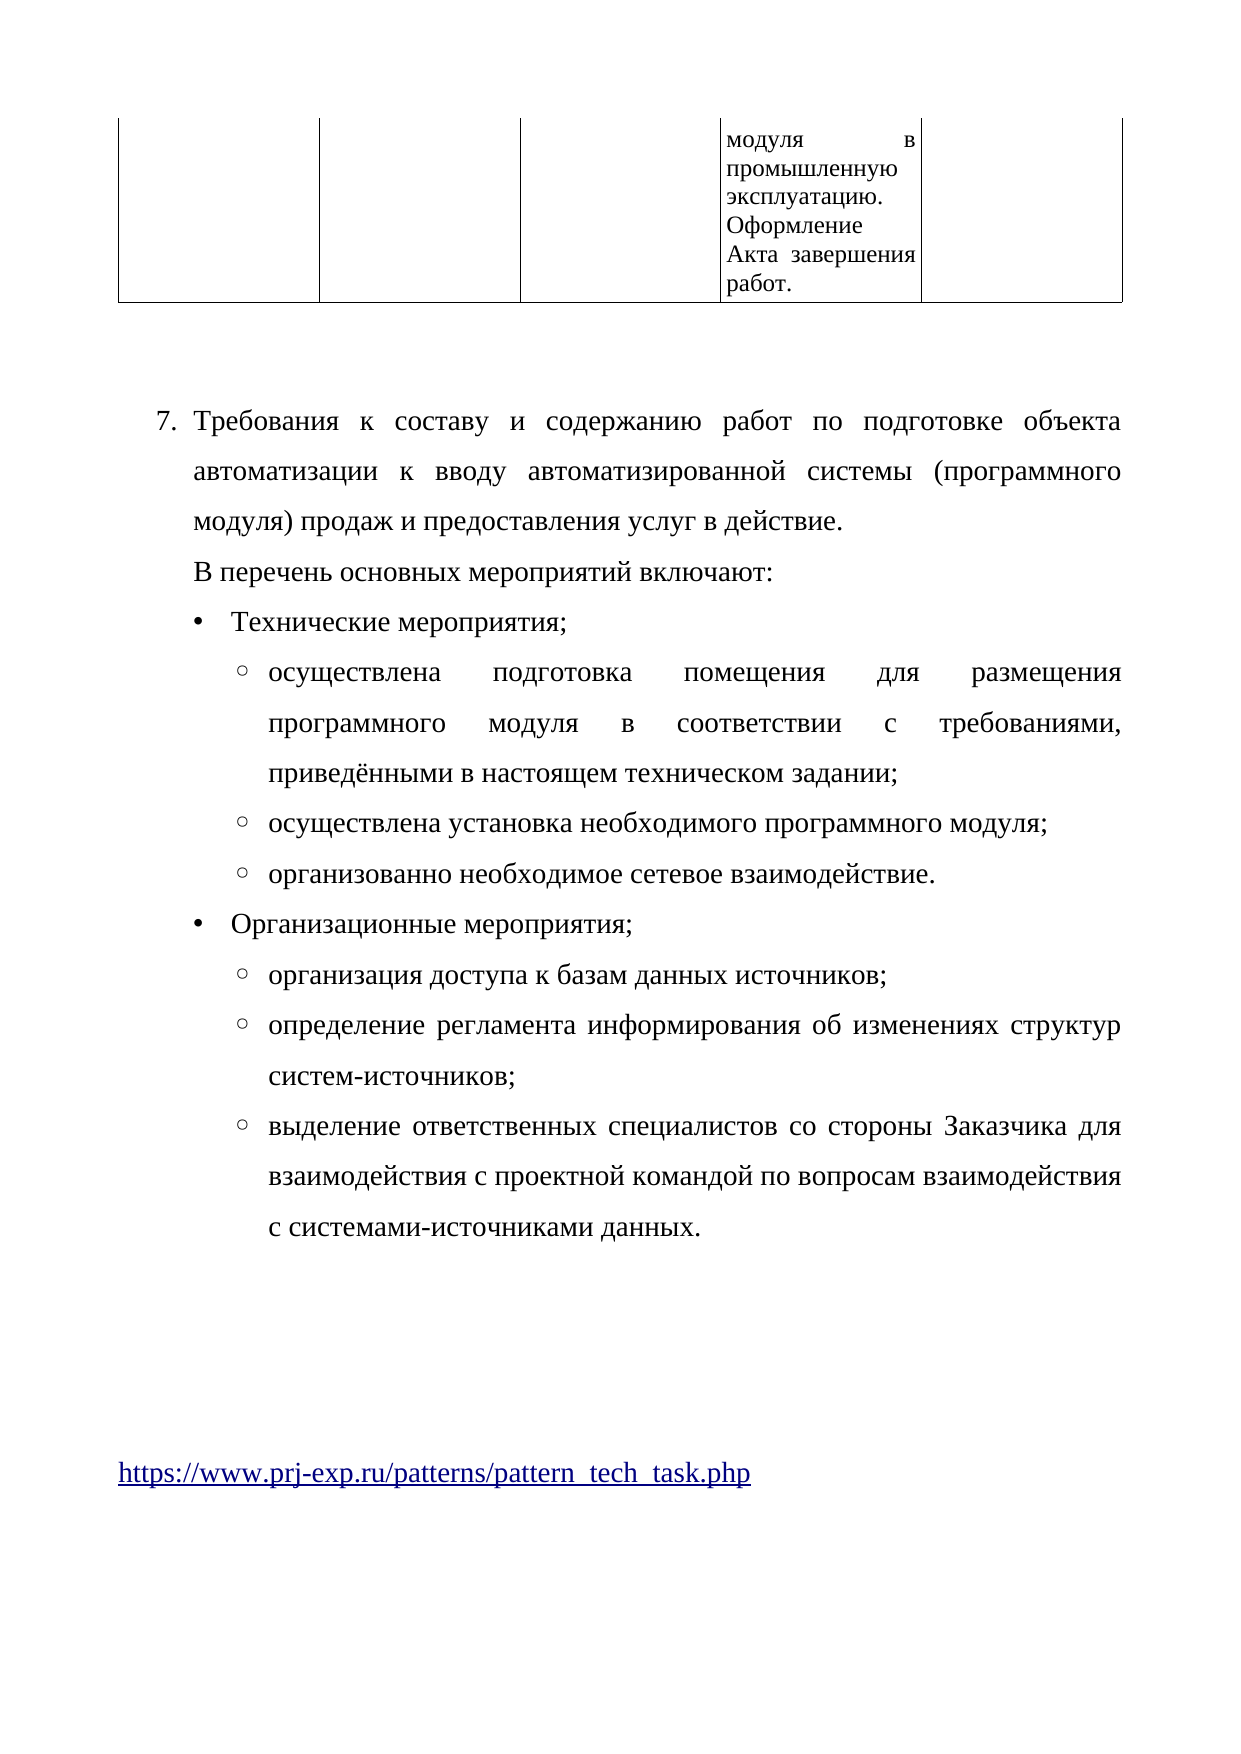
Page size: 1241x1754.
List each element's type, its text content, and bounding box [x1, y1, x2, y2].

table_cell [320, 118, 520, 302]
list организованно необходимое сетевое взаимодействие. [231, 856, 1122, 889]
list Организационные мероприятия; [193, 906, 1122, 940]
list Требования к составу и содержанию работ по подготовке объекта автоматизации к вводу автоматизированной системы (программного модуля) продаж и предоставления услуг в действие. [156, 403, 1122, 537]
list выделение ответственных специалистов со стороны Заказчика для взаимодействия с проектной командой по вопросам взаимодействия с системами-источниками данных. [231, 1108, 1122, 1242]
list В перечень основных мероприятий включают: [156, 554, 1122, 587]
list осуществлена подготовка помещения для размещения программного модуля в соответствии с требованиями, приведёнными в настоящем техническом задании; [231, 654, 1122, 789]
table_cell [521, 118, 720, 302]
list Технические мероприятия; [193, 604, 1122, 638]
table_cell [922, 118, 1122, 302]
table_cell [119, 118, 319, 302]
table_cell модуля в промышленную эксплуатацию. Оформление Акта завершения работ. [721, 118, 921, 302]
list осуществлена установка необходимого программного модуля; [231, 806, 1122, 839]
list организация доступа к базам данных источников; [231, 957, 1122, 990]
list определение регламента информирования об изменениях структур систем-источников; [231, 1007, 1122, 1091]
text https://www.prj-exp.ru/patterns/pattern_tech_task.php [118, 1455, 1122, 1489]
